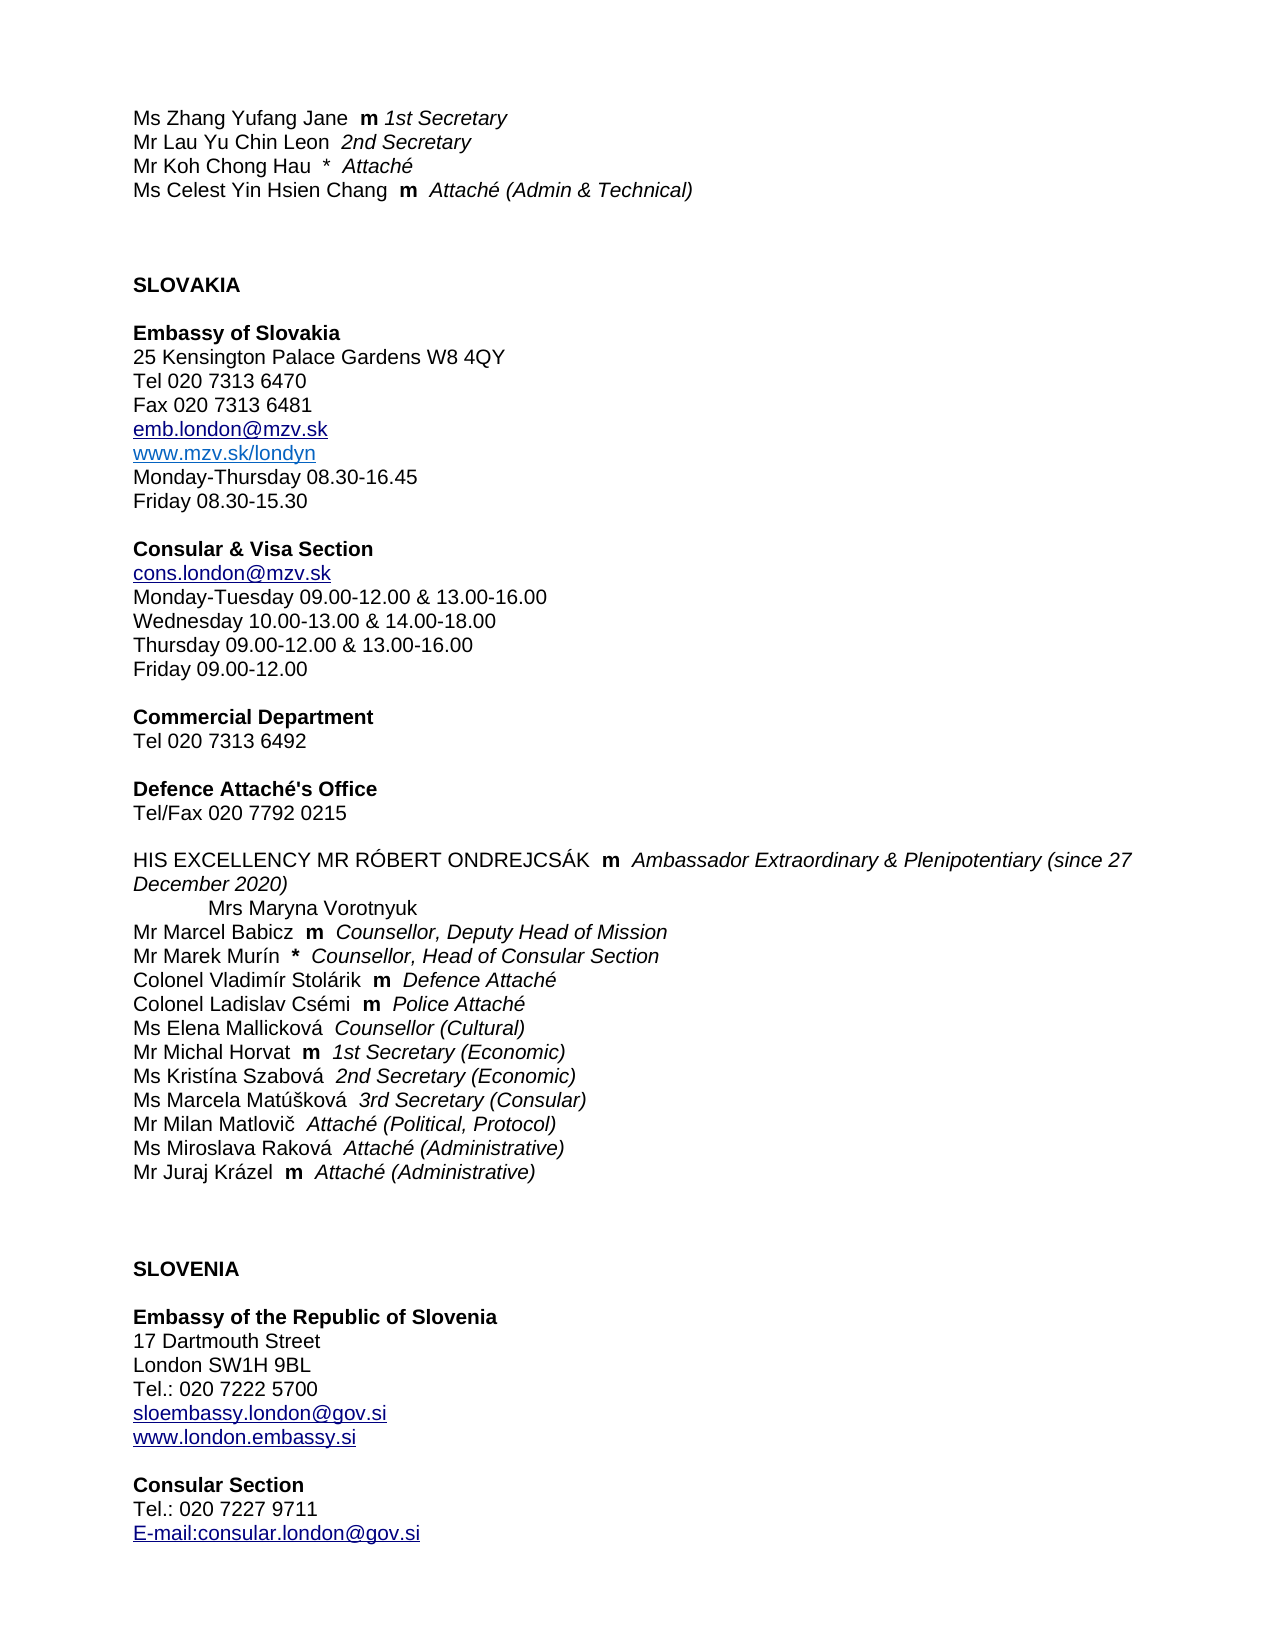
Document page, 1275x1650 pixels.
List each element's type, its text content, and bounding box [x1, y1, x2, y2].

text Ms Marcela Matúšková 3rd Secretary (Consular) [133, 1088, 1181, 1112]
text Mr Juraj Krázel m Attaché (Administrative) [133, 1160, 1181, 1184]
text 17 Dartmouth Street [133, 1329, 1181, 1353]
text Friday 09.00-12.00 [133, 657, 1181, 681]
text Friday 08.30-15.30 [133, 489, 1181, 513]
text HIS EXCELLENCY MR RÓBERT ONDREJCSÁK m Ambassador Extraordinary & Plenipotentiary (since 27 December 2020) [133, 848, 1181, 896]
text E-mail:consular.london@gov.si [133, 1520, 1181, 1544]
text SLOVENIA [133, 1257, 1181, 1281]
text Ms Kristína Szabová 2nd Secretary (Economic) [133, 1064, 1181, 1088]
text Embassy of the Republic of Slovenia [133, 1305, 1181, 1329]
text cons.london@mzv.sk [133, 561, 1181, 585]
text Consular Section [133, 1472, 1181, 1496]
text Ms Zhang Yufang Jane m 1st Secretary [133, 106, 1181, 129]
text Tel.: 020 7222 5700 [133, 1377, 1181, 1401]
text Mr Milan Matlovič Attaché (Political, Protocol) [133, 1112, 1181, 1136]
text Monday-Tuesday 09.00-12.00 & 13.00-16.00 [133, 585, 1181, 609]
text Tel.: 020 7227 9711 [133, 1496, 1181, 1520]
text www.london.embassy.si [133, 1424, 1181, 1448]
text Wednesday 10.00-13.00 & 14.00-18.00 [133, 609, 1181, 633]
text Ms Elena Mallicková Counsellor (Cultural) [133, 1016, 1181, 1040]
text Monday-Thursday 08.30-16.45 [133, 465, 1181, 489]
text Thursday 09.00-12.00 & 13.00-16.00 [133, 633, 1181, 657]
text emb.london@mzv.sk [133, 417, 1181, 441]
text Commercial Department [133, 704, 1181, 728]
text Defence Attaché's Office [133, 776, 1181, 800]
text Ms Celest Yin Hsien Chang m Attaché (Admin & Technical) [133, 177, 1181, 201]
text Colonel Ladislav Csémi m Police Attaché [133, 992, 1181, 1016]
text Mr Marcel Babicz m Counsellor, Deputy Head of Mission [133, 920, 1181, 944]
text Mr Marek Murín * Counsellor, Head of Consular Section [133, 944, 1181, 968]
text Tel/Fax 020 7792 0215 [133, 800, 1181, 824]
text Fax 020 7313 6481 [133, 393, 1181, 417]
text Mrs Maryna Vorotnyuk [133, 896, 1181, 920]
text Mr Koh Chong Hau * Attaché [133, 153, 1181, 177]
text sloembassy.london@gov.si [133, 1401, 1181, 1424]
text Mr Michal Horvat m 1st Secretary (Economic) [133, 1040, 1181, 1064]
text Embassy of Slovakia [133, 321, 1181, 345]
text Tel 020 7313 6492 [133, 728, 1181, 752]
text Ms Miroslava Raková Attaché (Administrative) [133, 1136, 1181, 1160]
text Tel 020 7313 6470 [133, 369, 1181, 393]
text SLOVAKIA [133, 273, 1181, 297]
text Consular & Visa Section [133, 537, 1181, 561]
text London SW1H 9BL [133, 1353, 1181, 1377]
text Mr Lau Yu Chin Leon 2nd Secretary [133, 129, 1181, 153]
text www.mzv.sk/londyn [133, 441, 1181, 465]
text Colonel Vladimír Stolárik m Defence Attaché [133, 968, 1181, 992]
text 25 Kensington Palace Gardens W8 4QY [133, 345, 1181, 369]
